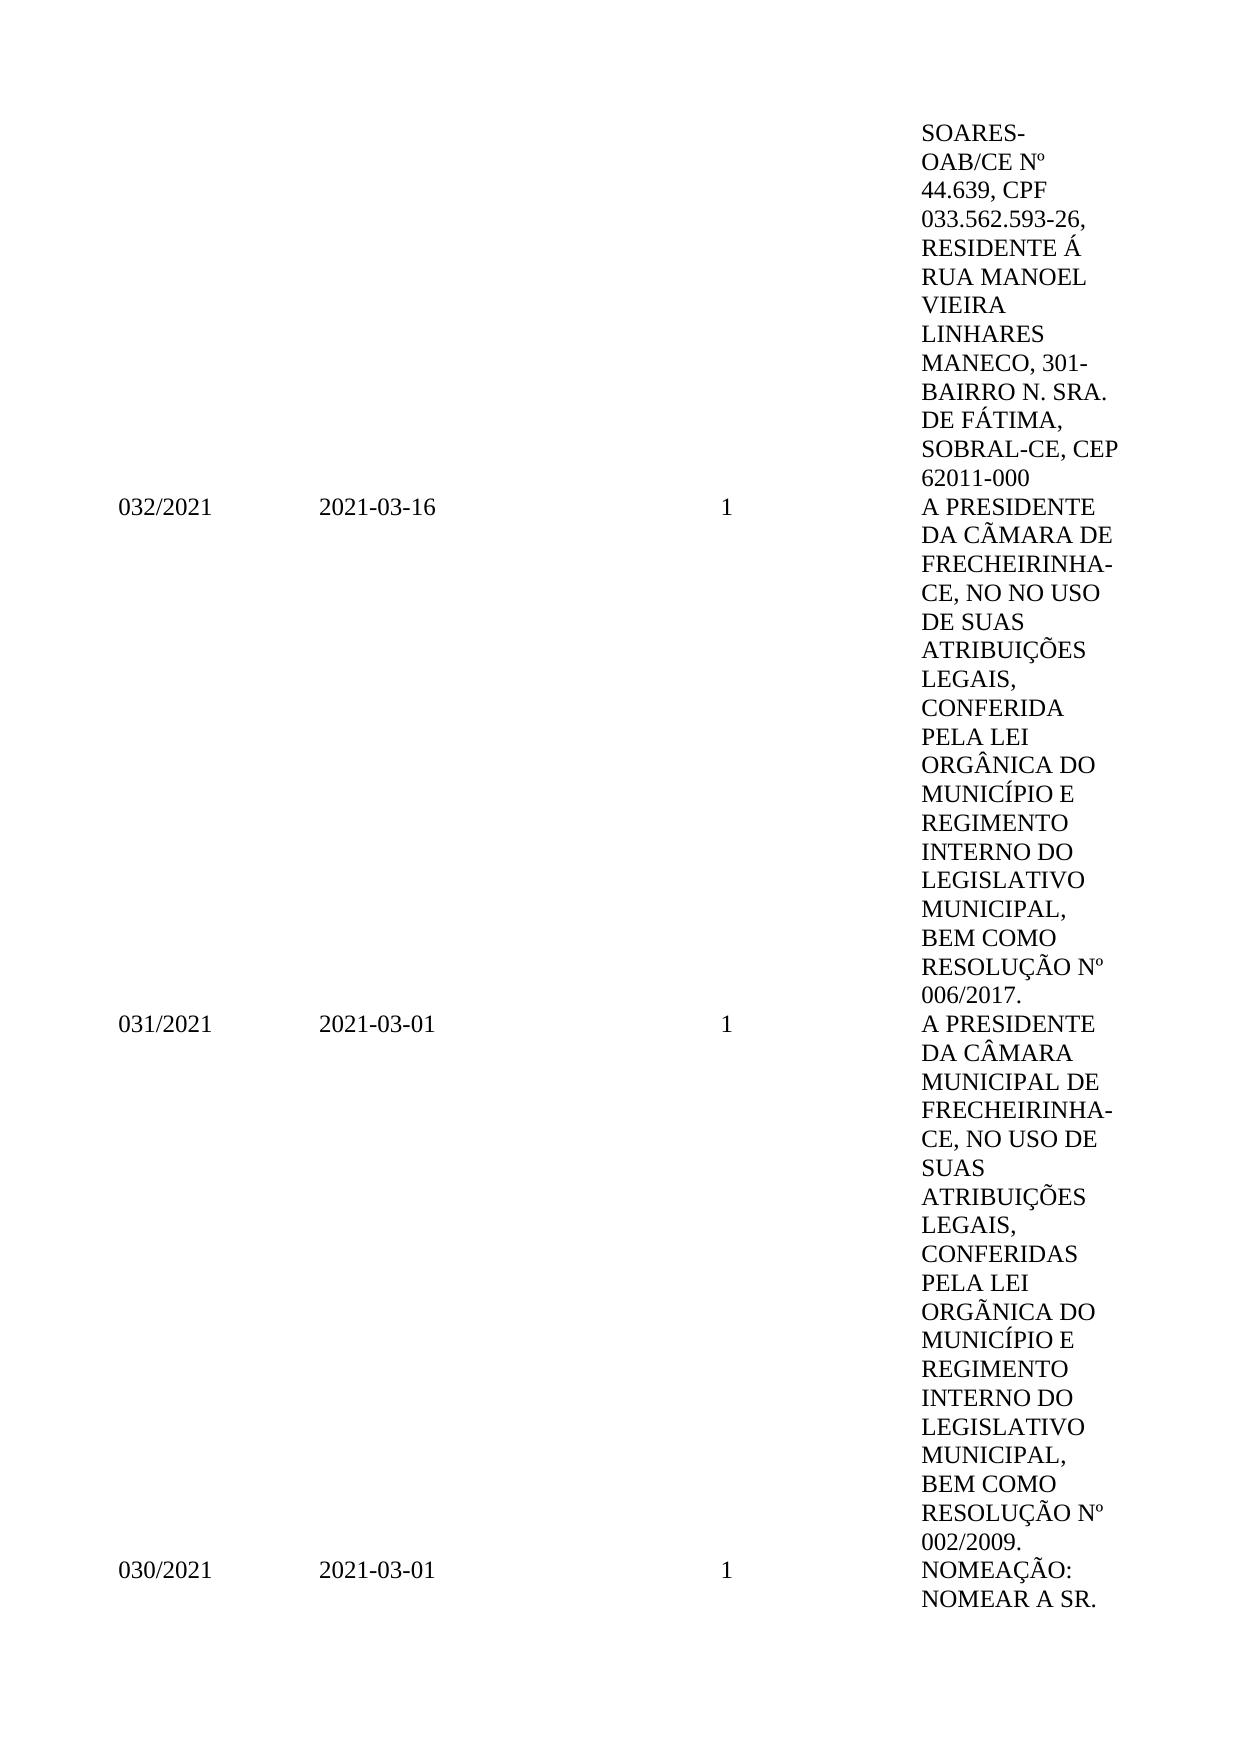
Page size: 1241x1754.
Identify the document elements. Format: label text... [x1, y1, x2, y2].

table_cell SOARES- OAB/CE Nº 44.639, CPF 033.562.593-26, RESIDENTE Á RUA MANOEL VIEIRA LINHARES MANECO, 301- BAIRRO N. SRA. DE FÁTIMA, SOBRAL-CE, CEP 62011-000 [921, 118, 1122, 492]
table_cell [319, 118, 519, 492]
table_cell 2021-03-01 [319, 1556, 519, 1613]
table_cell 1 [720, 492, 921, 1009]
table_cell NOMEAÇÃO: NOMEAR A SR. [921, 1556, 1122, 1613]
table_cell 1 [720, 1009, 921, 1556]
table_cell [520, 492, 720, 1009]
table_cell [118, 118, 319, 492]
table_cell 2021-03-16 [319, 492, 519, 1009]
table_cell 032/2021 [118, 492, 319, 1009]
table_cell 031/2021 [118, 1009, 319, 1556]
table_cell A PRESIDENTE DA CÂMARA MUNICIPAL DE FRECHEIRINHA-CE, NO USO DE SUAS ATRIBUIÇÕES LEGAIS, CONFERIDAS PELA LEI ORGÃNICA DO MUNICÍPIO E REGIMENTO INTERNO DO LEGISLATIVO MUNICIPAL, BEM COMO RESOLUÇÃO Nº 002/2009. [921, 1009, 1122, 1556]
table_cell A PRESIDENTE DA CÃMARA DE FRECHEIRINHA-CE, NO NO USO DE SUAS ATRIBUIÇÕES LEGAIS, CONFERIDA PELA LEI ORGÂNICA DO MUNICÍPIO E REGIMENTO INTERNO DO LEGISLATIVO MUNICIPAL, BEM COMO RESOLUÇÃO Nº 006/2017. [921, 492, 1122, 1009]
table_cell 2021-03-01 [319, 1009, 519, 1556]
table_cell 030/2021 [118, 1556, 319, 1613]
table_cell [720, 118, 921, 492]
table_cell [520, 118, 720, 492]
table_cell 1 [720, 1556, 921, 1613]
table_cell [520, 1009, 720, 1556]
table_cell [520, 1556, 720, 1613]
